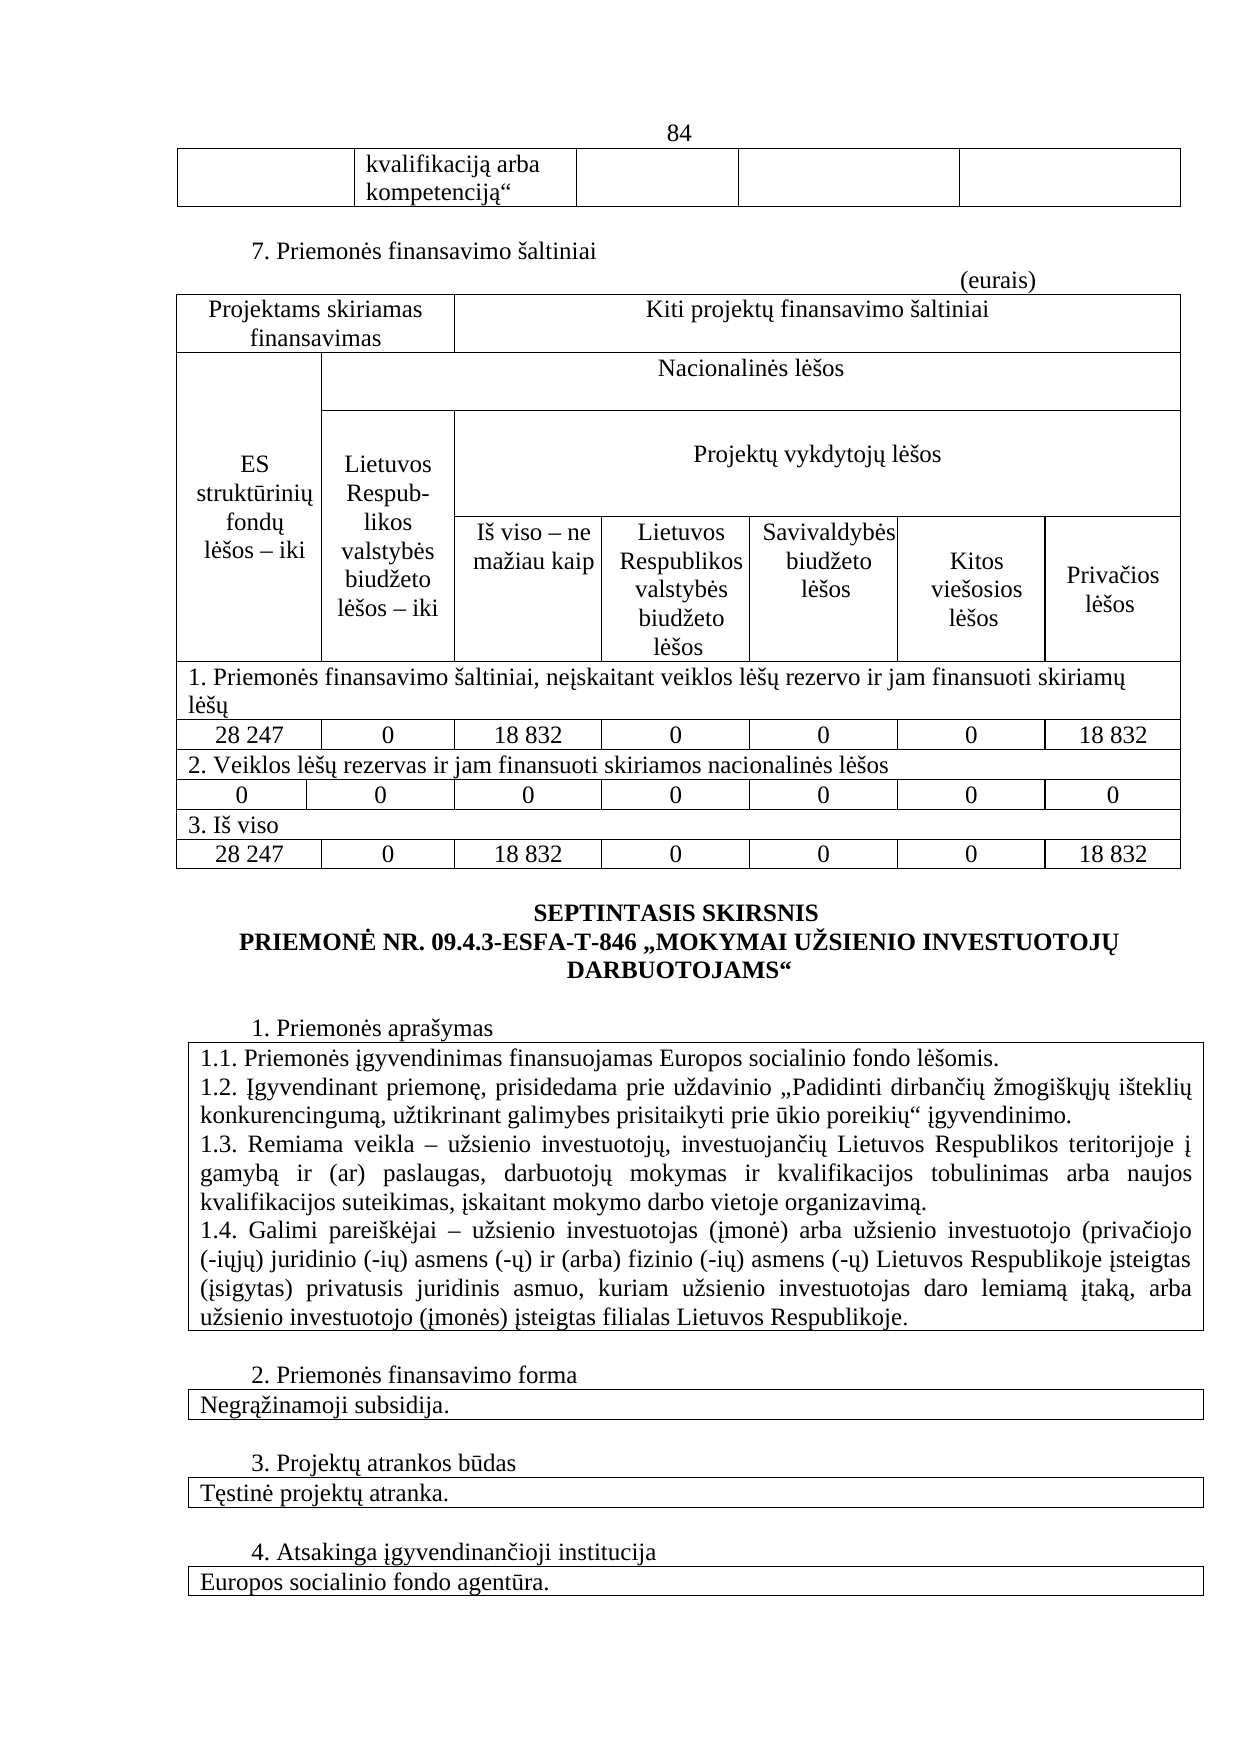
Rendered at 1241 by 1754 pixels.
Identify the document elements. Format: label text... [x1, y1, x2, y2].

table_header Negrąžinamoji subsidija. [189, 1390, 1203, 1419]
table_cell 0 [602, 780, 749, 809]
table_cell 0 [322, 840, 454, 868]
table_cell 0 [750, 840, 897, 868]
text SEPTINTASIS SKIRSNIS [177, 898, 1181, 927]
table_cell Lietuvos Respub-likos valstybės biudžeto lėšos – iki [322, 411, 454, 661]
table_cell [739, 149, 959, 206]
table_header Europos socialinio fondo agentūra. [189, 1567, 1203, 1595]
table_cell 0 [455, 780, 601, 809]
table_cell 0 [602, 720, 749, 749]
table_cell Kitos viešosios lėšos [898, 517, 1044, 661]
table_cell kvalifikaciją arba kompetenciją“ [355, 149, 576, 206]
table_cell 3. Iš viso [177, 810, 1180, 838]
text 7. Priemonės finansavimo šaltiniai [177, 236, 1181, 265]
table_cell 18 832 [1046, 720, 1180, 749]
table_cell 1.4. Galimi pareiškėjai – užsienio investuotojas (įmonė) arba užsienio investuotojo (privačiojo (-iųjų) juridinio (-ių) asmens (-ų) ir (arba) fizinio (-ių) asmens (-ų) Lietuvos Respublikoje įsteigtas (įsigytas) privatusis juridinis asmuo, kuriam užsienio investuotojas daro lemiamą įtaką, arba užsienio investuotojo (įmonės) įsteigtas filialas Lietuvos Respublikoje. [189, 1215, 1203, 1330]
text (eurais) [177, 265, 1181, 293]
text 1. Priemonės aprašymas [177, 1013, 1181, 1042]
table_cell Projektų vykdytojų lėšos [455, 411, 1180, 516]
table_header Tęstinė projektų atranka. [189, 1478, 1203, 1507]
table_cell 0 [898, 720, 1044, 749]
text PRIEMONĖ NR. 09.4.3-ESFA-T-846 „MOKYMAI UŽSIENIO INVESTUOTOJŲ DARBUOTOJAMS“ [177, 927, 1181, 984]
table_header 1.1. Priemonės įgyvendinimas finansuojamas Europos socialinio fondo lėšomis. [189, 1043, 1203, 1072]
table_cell 28 247 [177, 720, 321, 749]
table_cell 1. Priemonės finansavimo šaltiniai, neįskaitant veiklos lėšų rezervo ir jam finansuoti skiriamų lėšų [177, 662, 1180, 719]
table_cell 0 [750, 720, 897, 749]
table_header Projektams skiriamas finansavimas [177, 295, 454, 352]
table_cell [960, 149, 1180, 206]
table_cell 0 [898, 840, 1044, 868]
table_cell Lietuvos Respublikos valstybės biudžeto lėšos [602, 517, 749, 661]
table_cell 28 247 [177, 840, 321, 868]
table_cell Iš viso – ne mažiau kaip [455, 517, 601, 661]
table_cell 0 [750, 780, 897, 809]
table_cell [577, 149, 738, 206]
table_cell 0 [177, 780, 306, 809]
text 3. Projektų atrankos būdas [177, 1448, 1181, 1477]
table_cell 0 [322, 720, 454, 749]
table_cell 0 [1046, 780, 1180, 809]
text 2. Priemonės finansavimo forma [177, 1360, 1181, 1389]
table_cell 0 [898, 780, 1044, 809]
table_cell 0 [307, 780, 454, 809]
table_cell 1.2. Įgyvendinant priemonę, prisidedama prie uždavinio „Padidinti dirbančių žmogiškųjų išteklių konkurencingumą, užtikrinant galimybes prisitaikyti prie ūkio poreikių“ įgyvendinimo. [189, 1072, 1203, 1129]
table_cell Nacionalinės lėšos [322, 353, 1180, 410]
table_cell 18 832 [455, 840, 601, 868]
table_cell Privačios lėšos [1046, 517, 1180, 661]
table_cell 1.3. Remiama veikla – užsienio investuotojų, investuojančių Lietuvos Respublikos teritorijoje į gamybą ir (ar) paslaugas, darbuotojų mokymas ir kvalifikacijos tobulinimas arba naujos kvalifikacijos suteikimas, įskaitant mokymo darbo vietoje organizavimą. [189, 1129, 1203, 1215]
table_cell Savivaldybės biudžeto lėšos [750, 517, 897, 661]
table_cell 0 [602, 840, 749, 868]
text 4. Atsakinga įgyvendinančioji institucija [177, 1537, 1181, 1566]
table_cell 18 832 [1046, 840, 1180, 868]
table_cell [178, 149, 354, 206]
table_cell 2. Veiklos lėšų rezervas ir jam finansuoti skiriamos nacionalinės lėšos [177, 750, 1180, 779]
table_cell ES struktūrinių fondų lėšos – iki [177, 353, 321, 661]
table_cell 18 832 [455, 720, 601, 749]
table_header Kiti projektų finansavimo šaltiniai [455, 295, 1180, 352]
